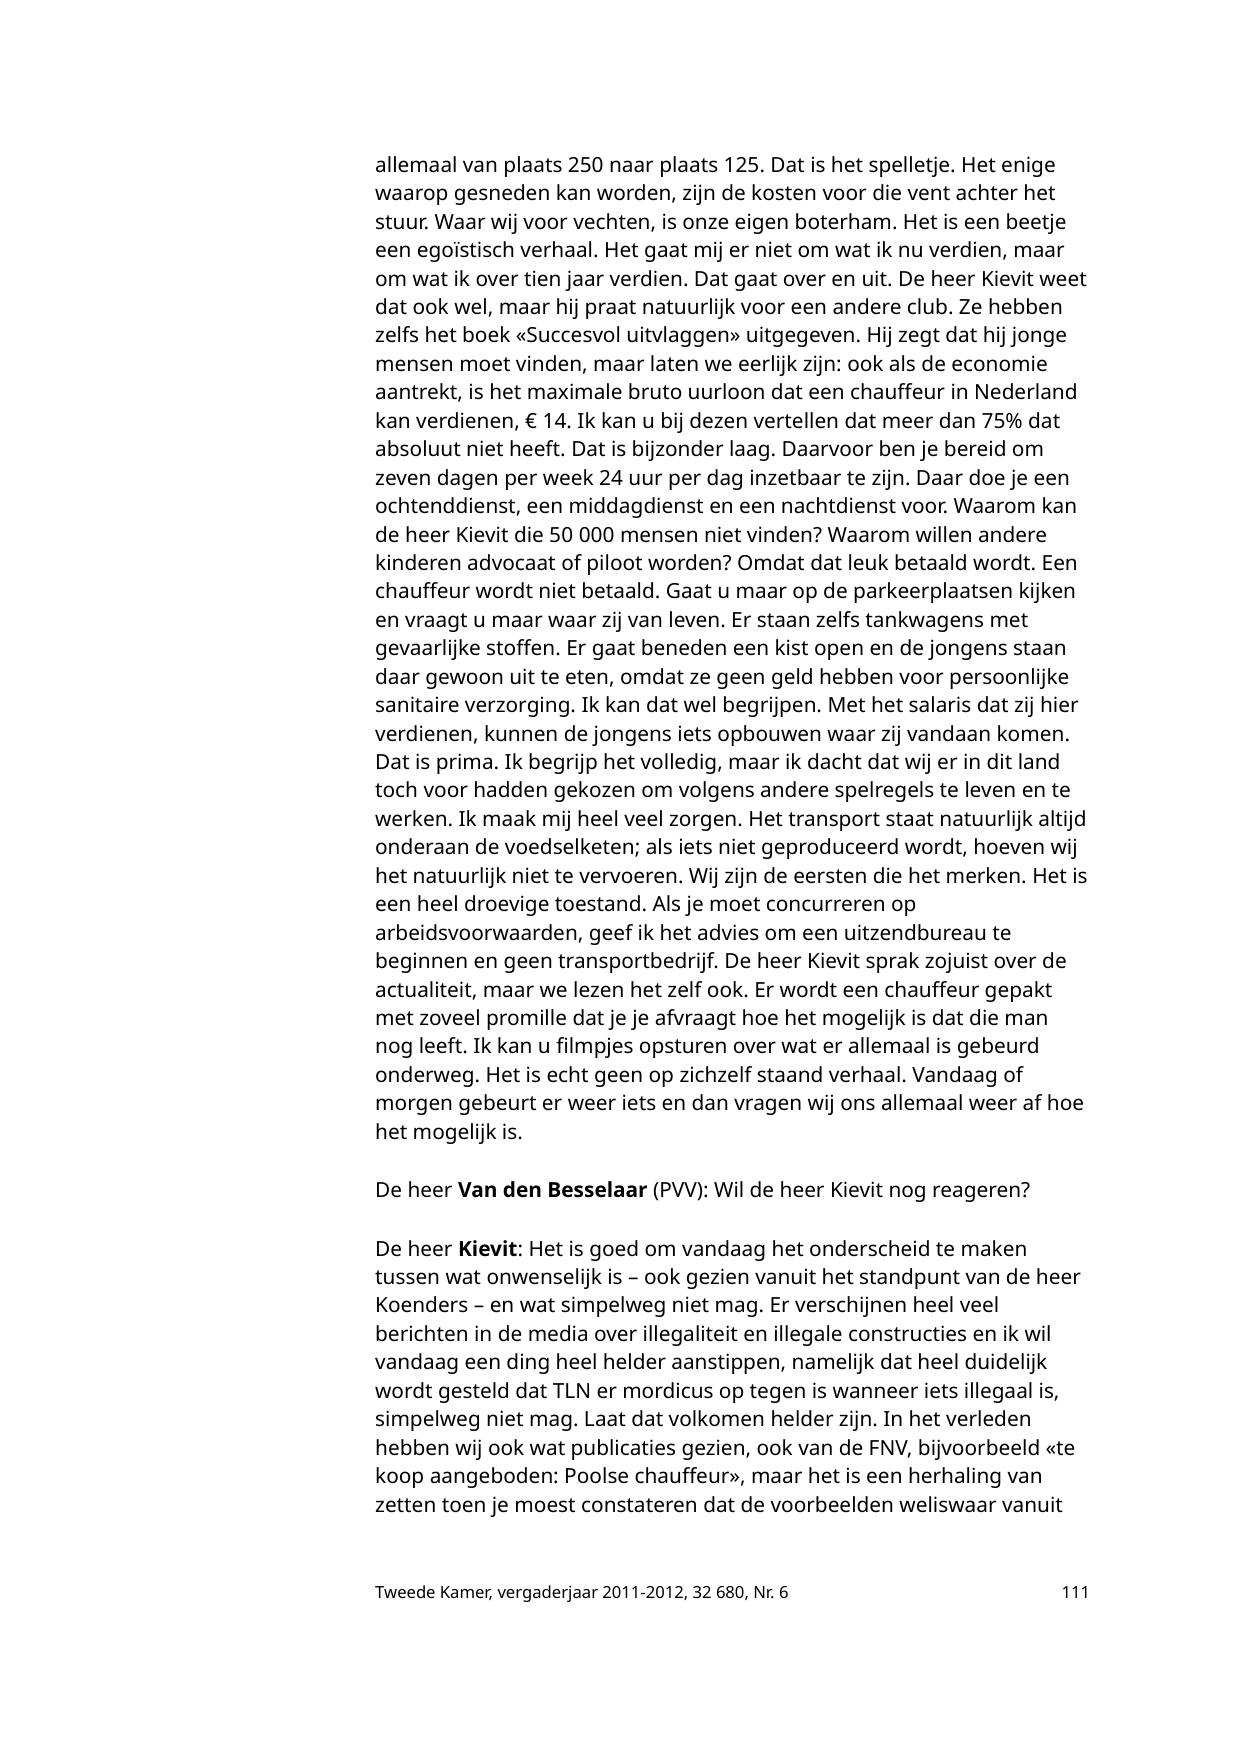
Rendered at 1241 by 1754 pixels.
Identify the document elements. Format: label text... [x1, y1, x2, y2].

text allemaal van plaats 250 naar plaats 125. Dat is het spelletje. Het enige waarop gesneden kan worden, zijn de kosten voor die vent achter het stuur. Waar wij voor vechten, is onze eigen boterham. Het is een beetje een egoïstisch verhaal. Het gaat mij er niet om wat ik nu verdien, maar om wat ik over tien jaar verdien. Dat gaat over en uit. De heer Kievit weet dat ook wel, maar hij praat natuurlijk voor een andere club. Ze hebben zelfs het boek «Succesvol uitvlaggen» uitgegeven. Hij zegt dat hij jonge mensen moet vinden, maar laten we eerlijk zijn: ook als de economie aantrekt, is het maximale bruto uurloon dat een chauffeur in Nederland kan verdienen, € 14. Ik kan u bij dezen vertellen dat meer dan 75% dat absoluut niet heeft. Dat is bijzonder laag. Daarvoor ben je bereid om zeven dagen per week 24 uur per dag inzetbaar te zijn. Daar doe je een ochtenddienst, een middagdienst en een nachtdienst voor. Waarom kan de heer Kievit die 50 000 mensen niet vinden? Waarom willen andere kinderen advocaat of piloot worden? Omdat dat leuk betaald wordt. Een chauffeur wordt niet betaald. Gaat u maar op de parkeerplaatsen kijken en vraagt u maar waar zij van leven. Er staan zelfs tankwagens met gevaarlijke stoffen. Er gaat beneden een kist open en de jongens staan daar gewoon uit te eten, omdat ze geen geld hebben voor persoonlijke sanitaire verzorging. Ik kan dat wel begrijpen. Met het salaris dat zij hier verdienen, kunnen de jongens iets opbouwen waar zij vandaan komen. Dat is prima. Ik begrijp het volledig, maar ik dacht dat wij er in dit land toch voor hadden gekozen om volgens andere spelregels te leven en te werken. Ik maak mij heel veel zorgen. Het transport staat natuurlijk altijd onderaan de voedselketen; als iets niet geproduceerd wordt, hoeven wij het natuurlijk niet te vervoeren. Wij zijn de eersten die het merken. Het is een heel droevige toestand. Als je moet concurreren op arbeidsvoorwaarden, geef ik het advies om een uitzendbureau te beginnen en geen transportbedrijf. De heer Kievit sprak zojuist over de actualiteit, maar we lezen het zelf ook. Er wordt een chauffeur gepakt met zoveel promille dat je je afvraagt hoe het mogelijk is dat die man nog leeft. Ik kan u filmpjes opsturen over wat er allemaal is gebeurd onderweg. Het is echt geen op zichzelf staand verhaal. Vandaag of morgen gebeurt er weer iets en dan vragen wij ons allemaal weer af hoe het mogelijk is. [375, 150, 1090, 1145]
text De heer Van den Besselaar (PVV): Wil de heer Kievit nog reageren? [375, 1175, 1090, 1204]
text De heer Kievit: Het is goed om vandaag het onderscheid te maken tussen wat onwenselijk is – ook gezien vanuit het standpunt van de heer Koenders – en wat simpelweg niet mag. Er verschijnen heel veel berichten in de media over illegaliteit en illegale constructies en ik wil vandaag een ding heel helder aanstippen, namelijk dat heel duidelijk wordt gesteld dat TLN er mordicus op tegen is wanneer iets illegaal is, simpelweg niet mag. Laat dat volkomen helder zijn. In het verleden hebben wij ook wat publicaties gezien, ook van de FNV, bijvoorbeeld «te koop aangeboden: Poolse chauffeur», maar het is een herhaling van zetten toen je moest constateren dat de voorbeelden weliswaar vanuit [375, 1234, 1090, 1518]
